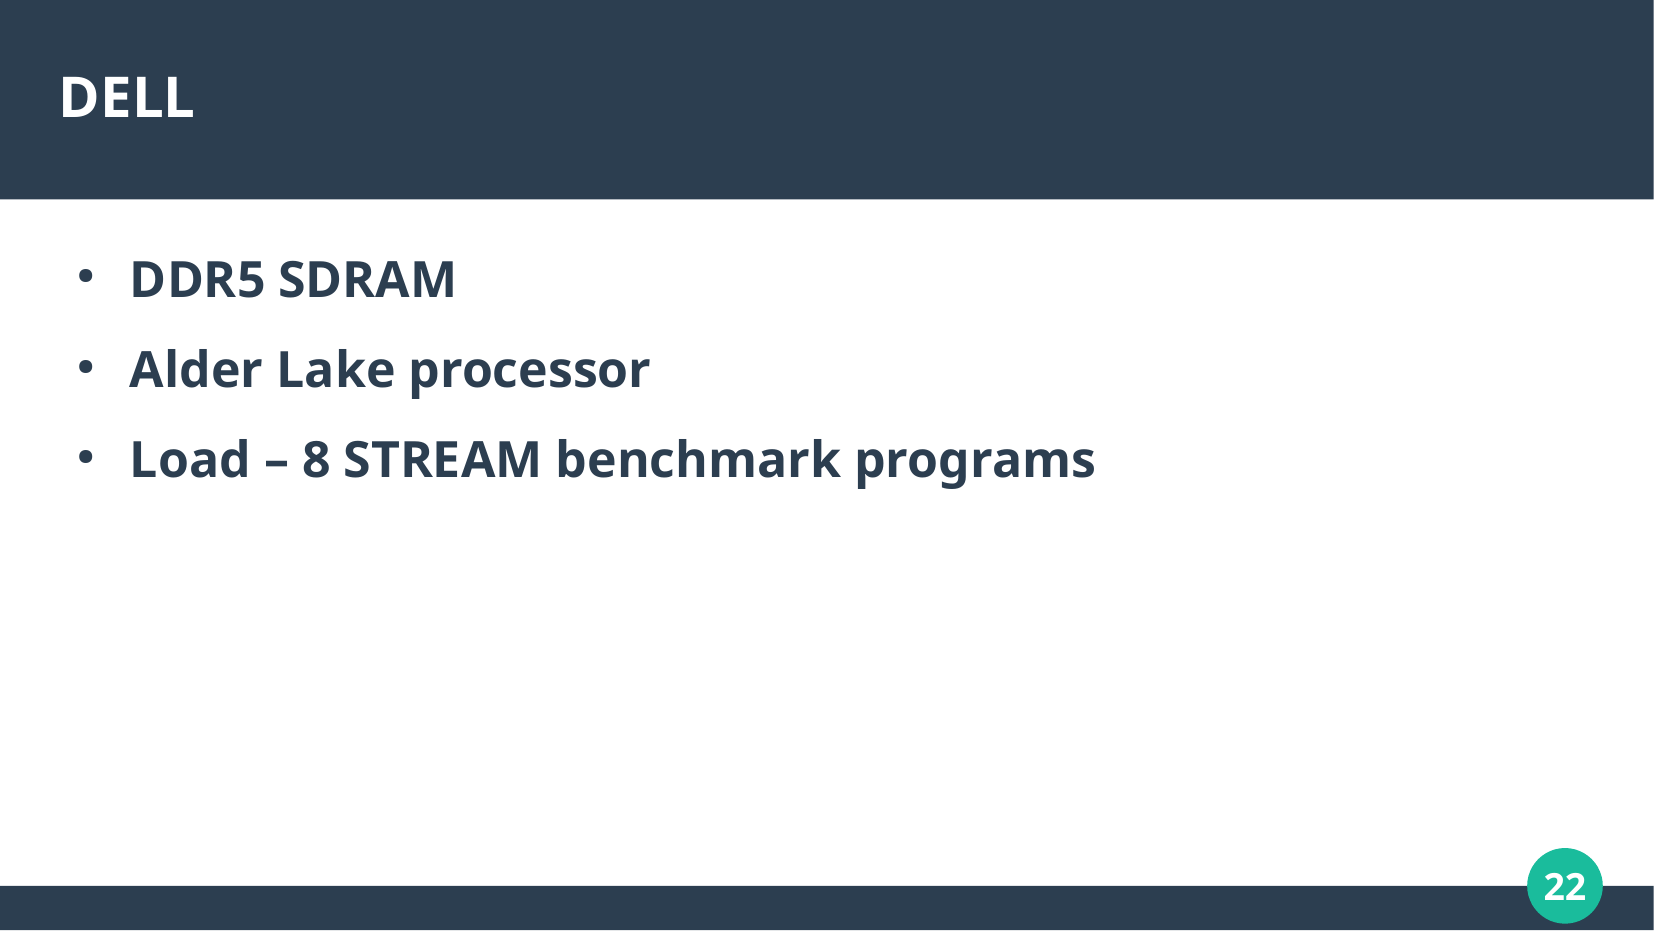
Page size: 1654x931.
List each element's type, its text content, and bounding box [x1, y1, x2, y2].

title DELL [59, 37, 1595, 155]
list DDR5 SDRAM Alder Lake processor Load – 8 STREAM benchmark programs [59, 243, 1595, 864]
